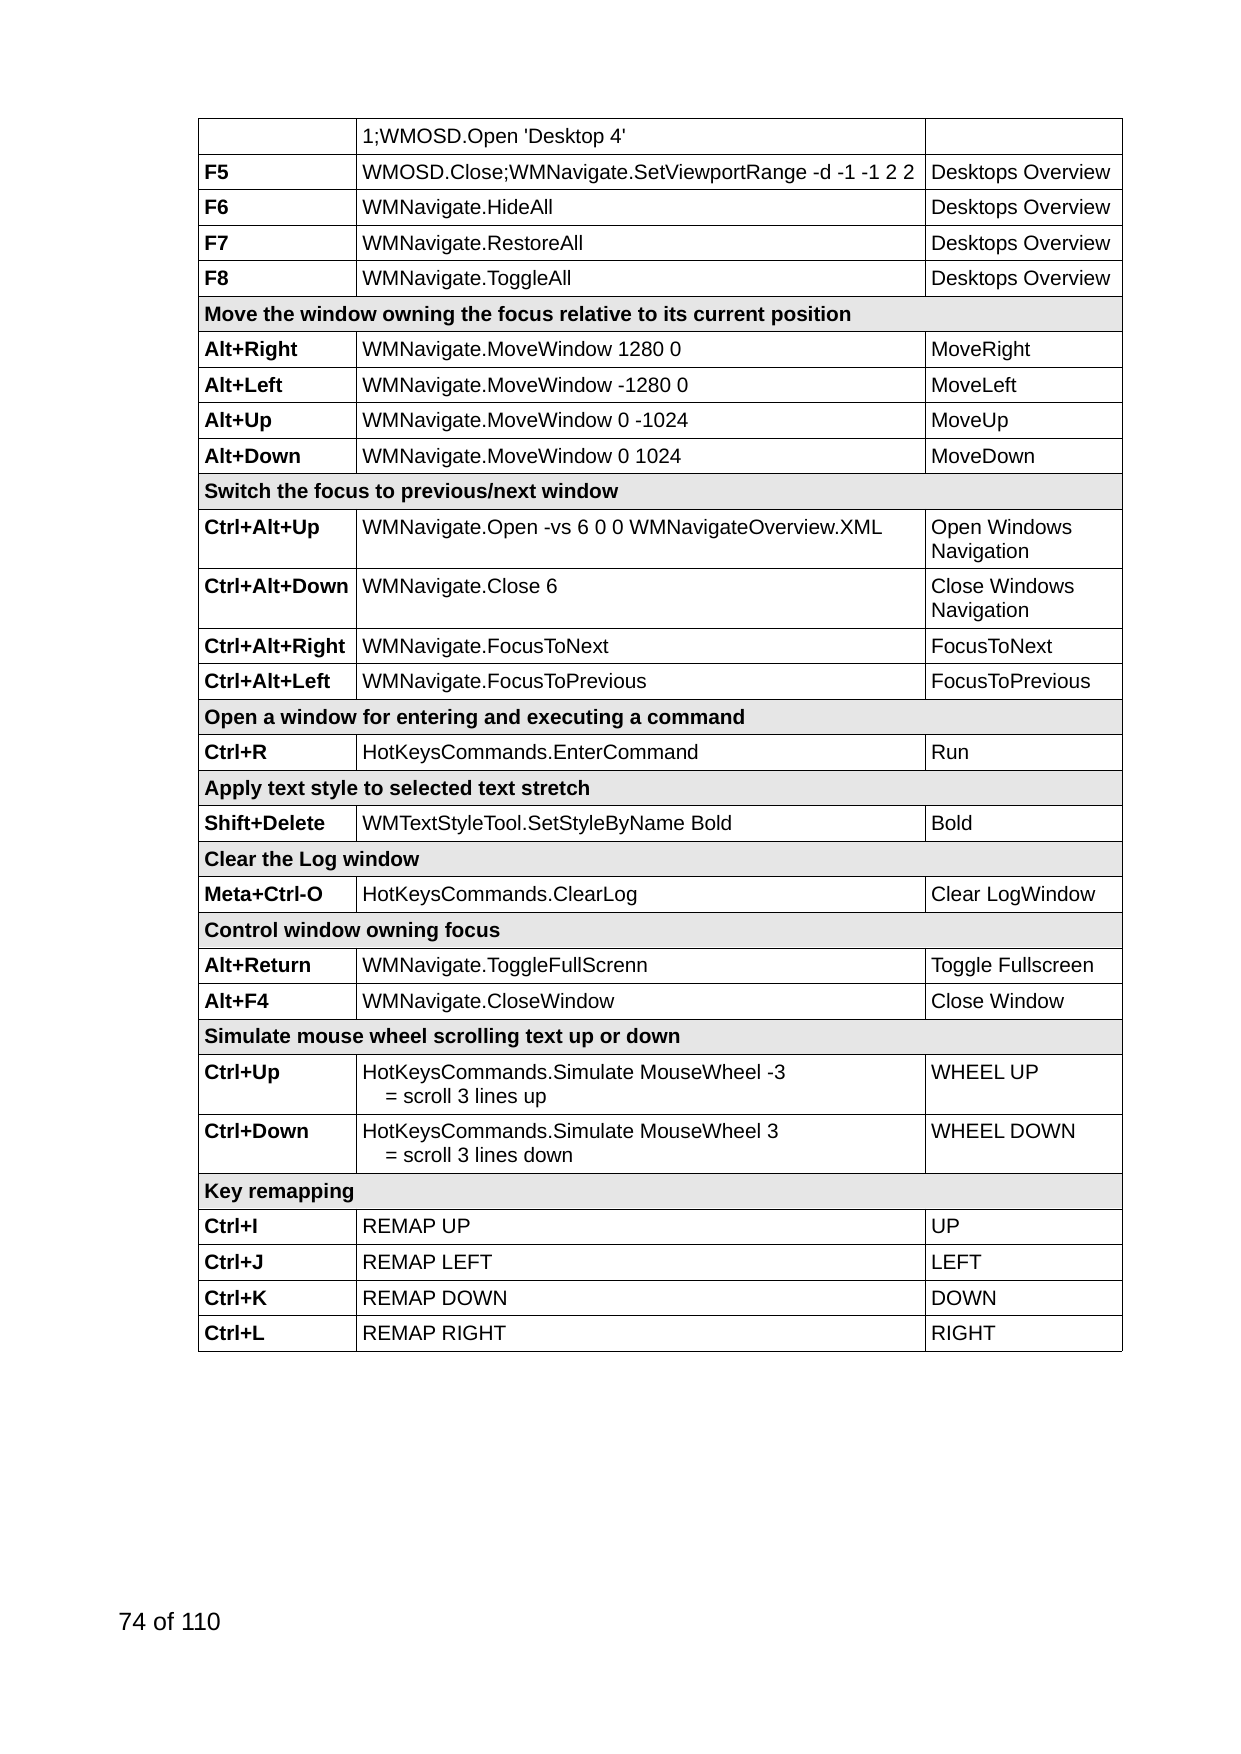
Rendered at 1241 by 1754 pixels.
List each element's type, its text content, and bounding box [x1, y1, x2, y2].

table_cell WMNavigate.MoveWindow -1280 0 [357, 368, 925, 402]
table_cell WMTextStyleTool.SetStyleByName Bold [357, 806, 925, 841]
table_cell Run [926, 735, 1122, 770]
table_cell Ctrl+R [199, 735, 356, 770]
table_cell WMNavigate.CloseWindow [357, 984, 925, 1018]
table_cell 1;WMOSD.Open 'Desktop 4' [357, 119, 925, 154]
table_cell WMNavigate.MoveWindow 0 1024 [357, 439, 925, 473]
table_cell Ctrl+Alt+Right [199, 629, 356, 663]
table_cell F5 [199, 155, 356, 189]
table_cell WMNavigate.RestoreAll [357, 226, 925, 260]
table_cell Desktops Overview [926, 261, 1122, 296]
table_cell WMNavigate.Open -vs 6 0 0 WMNavigateOverview.XML [357, 510, 925, 568]
table_cell WMNavigate.HideAll [357, 190, 925, 225]
table_cell WHEEL UP [926, 1055, 1122, 1113]
table_cell RIGHT [926, 1316, 1122, 1351]
table_cell Ctrl+K [199, 1281, 356, 1315]
table_cell Alt+Return [199, 949, 356, 983]
table_cell HotKeysCommands.ClearLog [357, 877, 925, 912]
table_cell WMNavigate.ToggleAll [357, 261, 925, 296]
table_cell Ctrl+Up [199, 1055, 356, 1113]
table_cell Ctrl+Alt+Left [199, 664, 356, 699]
table_cell Bold [926, 806, 1122, 841]
table_cell Toggle Fullscreen [926, 949, 1122, 983]
table_cell MoveDown [926, 439, 1122, 473]
table_cell REMAP RIGHT [357, 1316, 925, 1351]
table_cell Apply text style to selected text stretch [199, 771, 1122, 805]
table_cell Open Windows Navigation [926, 510, 1122, 568]
table_cell Close Windows Navigation [926, 569, 1122, 628]
table_cell Alt+F4 [199, 984, 356, 1018]
table_cell MoveLeft [926, 368, 1122, 402]
table_cell DOWN [926, 1281, 1122, 1315]
table_cell REMAP DOWN [357, 1281, 925, 1315]
table_cell Desktops Overview [926, 190, 1122, 225]
table_cell Clear the Log window [199, 842, 1122, 876]
table_cell F8 [199, 261, 356, 296]
table_cell Control window owning focus [199, 913, 1122, 947]
table_cell Simulate mouse wheel scrolling text up or down [199, 1020, 1122, 1054]
table_cell Ctrl+L [199, 1316, 356, 1351]
table_cell WMNavigate.Close 6 [357, 569, 925, 628]
table_cell HotKeysCommands.EnterCommand [357, 735, 925, 770]
table_cell Shift+Delete [199, 806, 356, 841]
table_cell Ctrl+Alt+Down [199, 569, 356, 628]
table_cell WMNavigate.ToggleFullScrenn [357, 949, 925, 983]
table_cell LEFT [926, 1245, 1122, 1279]
table_cell WHEEL DOWN [926, 1115, 1122, 1173]
table_cell WMOSD.Close;WMNavigate.SetViewportRange -d -1 -1 2 2 [357, 155, 925, 189]
table_cell FocusToPrevious [926, 664, 1122, 699]
table_cell Desktops Overview [926, 155, 1122, 189]
table_cell UP [926, 1210, 1122, 1244]
table_cell Meta+Ctrl-O [199, 877, 356, 912]
table_cell Clear LogWindow [926, 877, 1122, 912]
table_cell F6 [199, 190, 356, 225]
table_cell MoveRight [926, 332, 1122, 367]
table_cell HotKeysCommands.Simulate MouseWheel 3 = scroll 3 lines down [357, 1115, 925, 1173]
table_cell WMNavigate.MoveWindow 1280 0 [357, 332, 925, 367]
table_cell WMNavigate.FocusToNext [357, 629, 925, 663]
table_cell REMAP UP [357, 1210, 925, 1244]
table_cell FocusToNext [926, 629, 1122, 663]
table_cell Alt+Right [199, 332, 356, 367]
table_cell [926, 119, 1122, 154]
table_cell Ctrl+Down [199, 1115, 356, 1173]
table_cell HotKeysCommands.Simulate MouseWheel -3 = scroll 3 lines up [357, 1055, 925, 1113]
table_cell MoveUp [926, 403, 1122, 438]
table_cell Move the window owning the focus relative to its current position [199, 297, 1122, 331]
table_cell Close Window [926, 984, 1122, 1018]
table_cell Alt+Down [199, 439, 356, 473]
table_cell Ctrl+Alt+Up [199, 510, 356, 568]
table_cell Alt+Up [199, 403, 356, 438]
table_cell REMAP LEFT [357, 1245, 925, 1279]
table_cell F7 [199, 226, 356, 260]
table_cell Open a window for entering and executing a command [199, 700, 1122, 734]
table_cell Key remapping [199, 1174, 1122, 1208]
table_cell Ctrl+J [199, 1245, 356, 1279]
table_cell WMNavigate.FocusToPrevious [357, 664, 925, 699]
table_cell Switch the focus to previous/next window [199, 474, 1122, 509]
table_cell Alt+Left [199, 368, 356, 402]
table_cell [199, 119, 356, 154]
table_cell Desktops Overview [926, 226, 1122, 260]
table_cell Ctrl+I [199, 1210, 356, 1244]
table_cell WMNavigate.MoveWindow 0 -1024 [357, 403, 925, 438]
